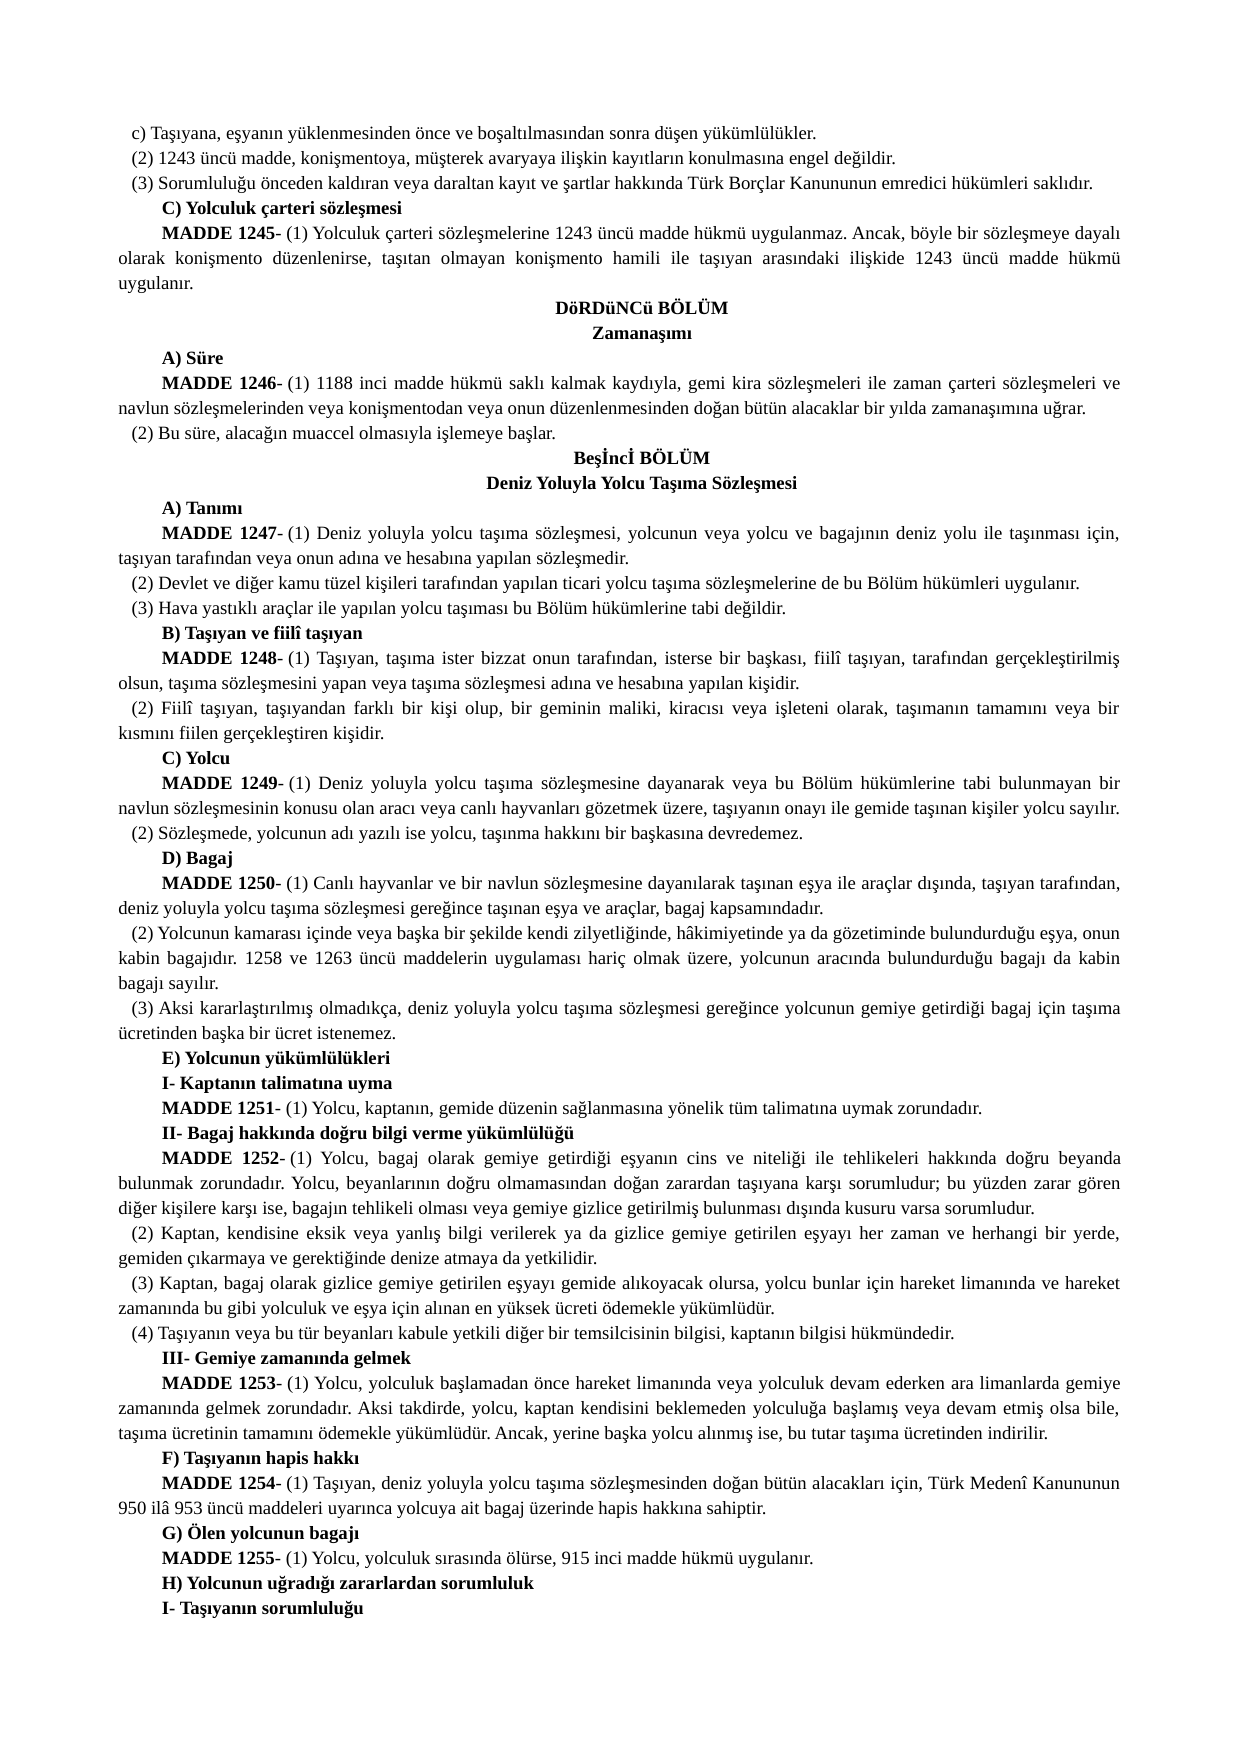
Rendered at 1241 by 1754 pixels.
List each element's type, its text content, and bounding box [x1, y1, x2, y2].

text (2) Bu süre, alacağın muaccel olmasıyla işlemeye başlar. [118, 418, 1122, 443]
text (2) Devlet ve diğer kamu tüzel kişileri tarafından yapılan ticari yolcu taşıma sözleşmelerine de bu Bölüm hükümleri uygulanır. [118, 568, 1122, 593]
text (2) Yolcunun kamarası içinde veya başka bir şekilde kendi zilyetliğinde, hâkimiyetinde ya da gözetiminde bulundurduğu eşya, onun kabin bagajıdır. 1258 ve 1263 üncü maddelerin uygulaması hariç olmak üzere, yolcunun aracında bulundurduğu bagajı da kabin bagajı sayılır. [118, 918, 1122, 993]
text (3) Kaptan, bagaj olarak gizlice gemiye getirilen eşyayı gemide alıkoyacak olursa, yolcu bunlar için hareket limanında ve hareket zamanında bu gibi yolculuk ve eşya için alınan en yüksek ücreti ödemekle yükümlüdür. [118, 1268, 1122, 1318]
text D) Bagaj [118, 843, 1122, 868]
text (2) Sözleşmede, yolcunun adı yazılı ise yolcu, taşınma hakkını bir başkasına devredemez. [118, 818, 1122, 843]
text B) Taşıyan ve fiilî taşıyan [118, 618, 1122, 643]
text III- Gemiye zamanında gelmek [118, 1343, 1122, 1368]
text A) Süre [118, 343, 1122, 368]
text MADDE 1251- (1) Yolcu, kaptanın, gemide düzenin sağlanmasına yönelik tüm talimatına uymak zorundadır. [118, 1093, 1122, 1118]
text (2) 1243 üncü madde, konişmentoya, müşterek avaryaya ilişkin kayıtların konulmasına engel değildir. [118, 143, 1122, 168]
text I- Kaptanın talimatına uyma [118, 1068, 1122, 1093]
text MADDE 1255- (1) Yolcu, yolculuk sırasında ölürse, 915 inci madde hükmü uygulanır. [118, 1543, 1122, 1568]
text MADDE 1247- (1) Deniz yoluyla yolcu taşıma sözleşmesi, yolcunun veya yolcu ve bagajının deniz yolu ile taşınması için, taşıyan tarafından veya onun adına ve hesabına yapılan sözleşmedir. [118, 518, 1122, 568]
text (3) Hava yastıklı araçlar ile yapılan yolcu taşıması bu Bölüm hükümlerine tabi değildir. [118, 593, 1122, 618]
text C) Yolculuk çarteri sözleşmesi [118, 193, 1122, 218]
text (3) Aksi kararlaştırılmış olmadıkça, deniz yoluyla yolcu taşıma sözleşmesi gereğince yolcunun gemiye getirdiği bagaj için taşıma ücretinden başka bir ücret istenemez. [118, 993, 1122, 1043]
text MADDE 1253- (1) Yolcu, yolculuk başlamadan önce hareket limanında veya yolculuk devam ederken ara limanlarda gemiye zamanında gelmek zorundadır. Aksi takdirde, yolcu, kaptan kendisini beklemeden yolculuğa başlamış veya devam etmiş olsa bile, taşıma ücretinin tamamını ödemekle yükümlüdür. Ancak, yerine başka yolcu alınmış ise, bu tutar taşıma ücretinden indirilir. [118, 1368, 1122, 1443]
text G) Ölen yolcunun bagajı [118, 1518, 1122, 1543]
text (4) Taşıyanın veya bu tür beyanları kabule yetkili diğer bir temsilcisinin bilgisi, kaptanın bilgisi hükmündedir. [118, 1318, 1122, 1343]
text Zamanaşımı [118, 318, 1122, 343]
text II- Bagaj hakkında doğru bilgi verme yükümlülüğü [118, 1118, 1122, 1143]
text A) Tanımı [118, 493, 1122, 518]
text (2) Kaptan, kendisine eksik veya yanlış bilgi verilerek ya da gizlice gemiye getirilen eşyayı her zaman ve herhangi bir yerde, gemiden çıkarmaya ve gerektiğinde denize atmaya da yetkilidir. [118, 1218, 1122, 1268]
text MADDE 1246- (1) 1188 inci madde hükmü saklı kalmak kaydıyla, gemi kira sözleşmeleri ile zaman çarteri sözleşmeleri ve navlun sözleşmelerinden veya konişmentodan veya onun düzenlenmesinden doğan bütün alacaklar bir yılda zamanaşımına uğrar. [118, 368, 1122, 418]
text MADDE 1252- (1) Yolcu, bagaj olarak gemiye getirdiği eşyanın cins ve niteliği ile tehlikeleri hakkında doğru beyanda bulunmak zorundadır. Yolcu, beyanlarının doğru olmamasından doğan zarardan taşıyana karşı sorumludur; bu yüzden zarar gören diğer kişilere karşı ise, bagajın tehlikeli olması veya gemiye gizlice getirilmiş bulunması dışında kusuru varsa sorumludur. [118, 1143, 1122, 1218]
text MADDE 1248- (1) Taşıyan, taşıma ister bizzat onun tarafından, isterse bir başkası, fiilî taşıyan, tarafından gerçekleştirilmiş olsun, taşıma sözleşmesini yapan veya taşıma sözleşmesi adına ve hesabına yapılan kişidir. [118, 643, 1122, 693]
text (2) Fiilî taşıyan, taşıyandan farklı bir kişi olup, bir geminin maliki, kiracısı veya işleteni olarak, taşımanın tamamını veya bir kısmını fiilen gerçekleştiren kişidir. [118, 693, 1122, 743]
text Deniz Yoluyla Yolcu Taşıma Sözleşmesi [118, 468, 1122, 493]
text C) Yolcu [118, 743, 1122, 768]
text c) Taşıyana, eşyanın yüklenmesinden önce ve boşaltılmasından sonra düşen yükümlülükler. [118, 118, 1122, 143]
text MADDE 1245- (1) Yolculuk çarteri sözleşmelerine 1243 üncü madde hükmü uygulanmaz. Ancak, böyle bir sözleşmeye dayalı olarak konişmento düzenlenirse, taşıtan olmayan konişmento hamili ile taşıyan arasındaki ilişkide 1243 üncü madde hükmü uygulanır. [118, 218, 1122, 293]
text I- Taşıyanın sorumluluğu [118, 1593, 1122, 1618]
text (3) Sorumluluğu önceden kaldıran veya daraltan kayıt ve şartlar hakkında Türk Borçlar Kanununun emredici hükümleri saklıdır. [118, 168, 1122, 193]
text E) Yolcunun yükümlülükleri [118, 1043, 1122, 1068]
text H) Yolcunun uğradığı zararlardan sorumluluk [118, 1568, 1122, 1593]
text MADDE 1254- (1) Taşıyan, deniz yoluyla yolcu taşıma sözleşmesinden doğan bütün alacakları için, Türk Medenî Kanununun 950 ilâ 953 üncü maddeleri uyarınca yolcuya ait bagaj üzerinde hapis hakkına sahiptir. [118, 1468, 1122, 1518]
text DöRDüNCü BÖLÜM [118, 293, 1122, 318]
text MADDE 1250- (1) Canlı hayvanlar ve bir navlun sözleşmesine dayanılarak taşınan eşya ile araçlar dışında, taşıyan tarafından, deniz yoluyla yolcu taşıma sözleşmesi gereğince taşınan eşya ve araçlar, bagaj kapsamındadır. [118, 868, 1122, 918]
text MADDE 1249- (1) Deniz yoluyla yolcu taşıma sözleşmesine dayanarak veya bu Bölüm hükümlerine tabi bulunmayan bir navlun sözleşmesinin konusu olan aracı veya canlı hayvanları gözetmek üzere, taşıyanın onayı ile gemide taşınan kişiler yolcu sayılır. [118, 768, 1122, 818]
text F) Taşıyanın hapis hakkı [118, 1443, 1122, 1468]
text Beşİncİ BÖLÜM [118, 443, 1122, 468]
